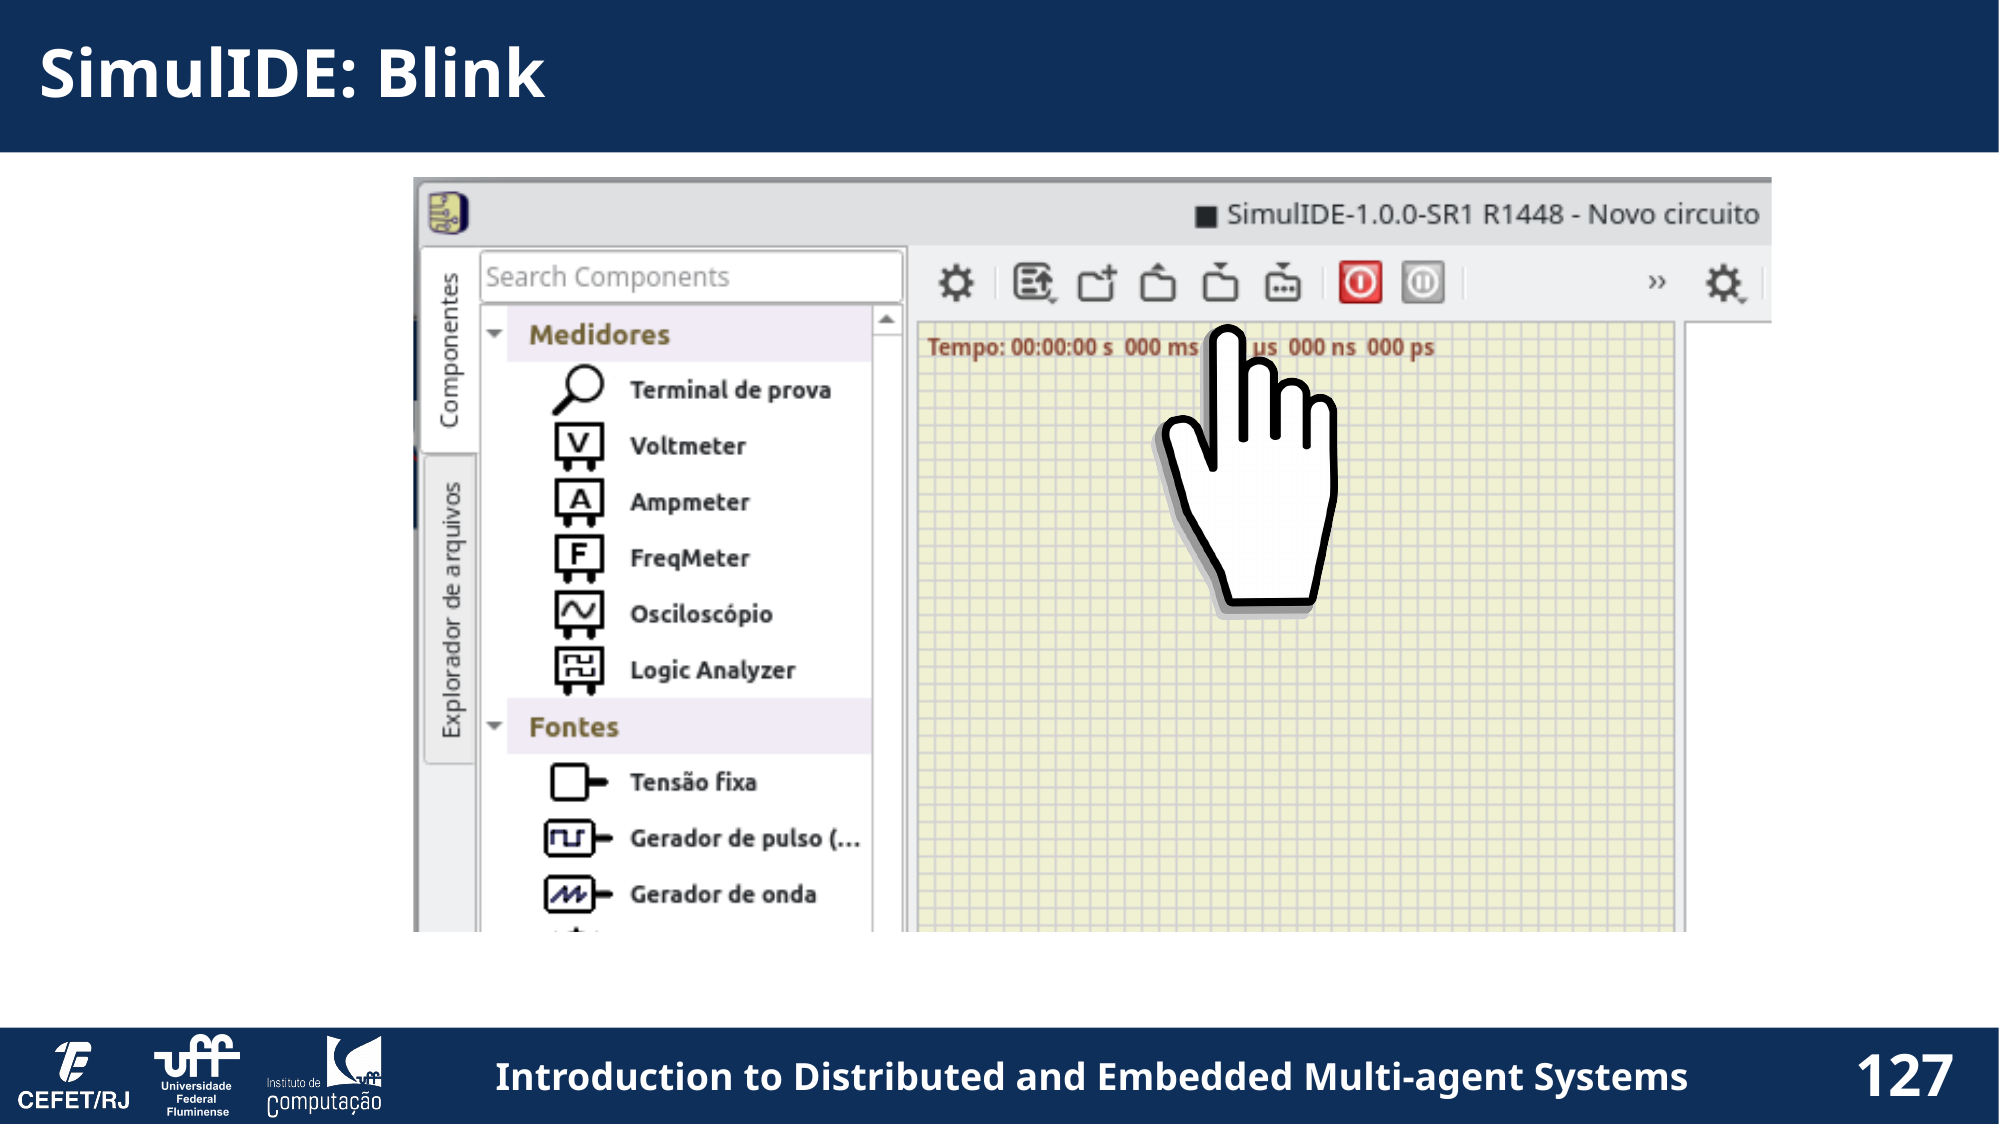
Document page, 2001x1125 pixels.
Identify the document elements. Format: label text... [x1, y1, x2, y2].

picture [18, 1021, 129, 1125]
picture [265, 1033, 383, 1118]
picture [153, 1033, 241, 1121]
text_box SimulIDE: Blink [25, 23, 1998, 116]
picture [413, 177, 1772, 932]
